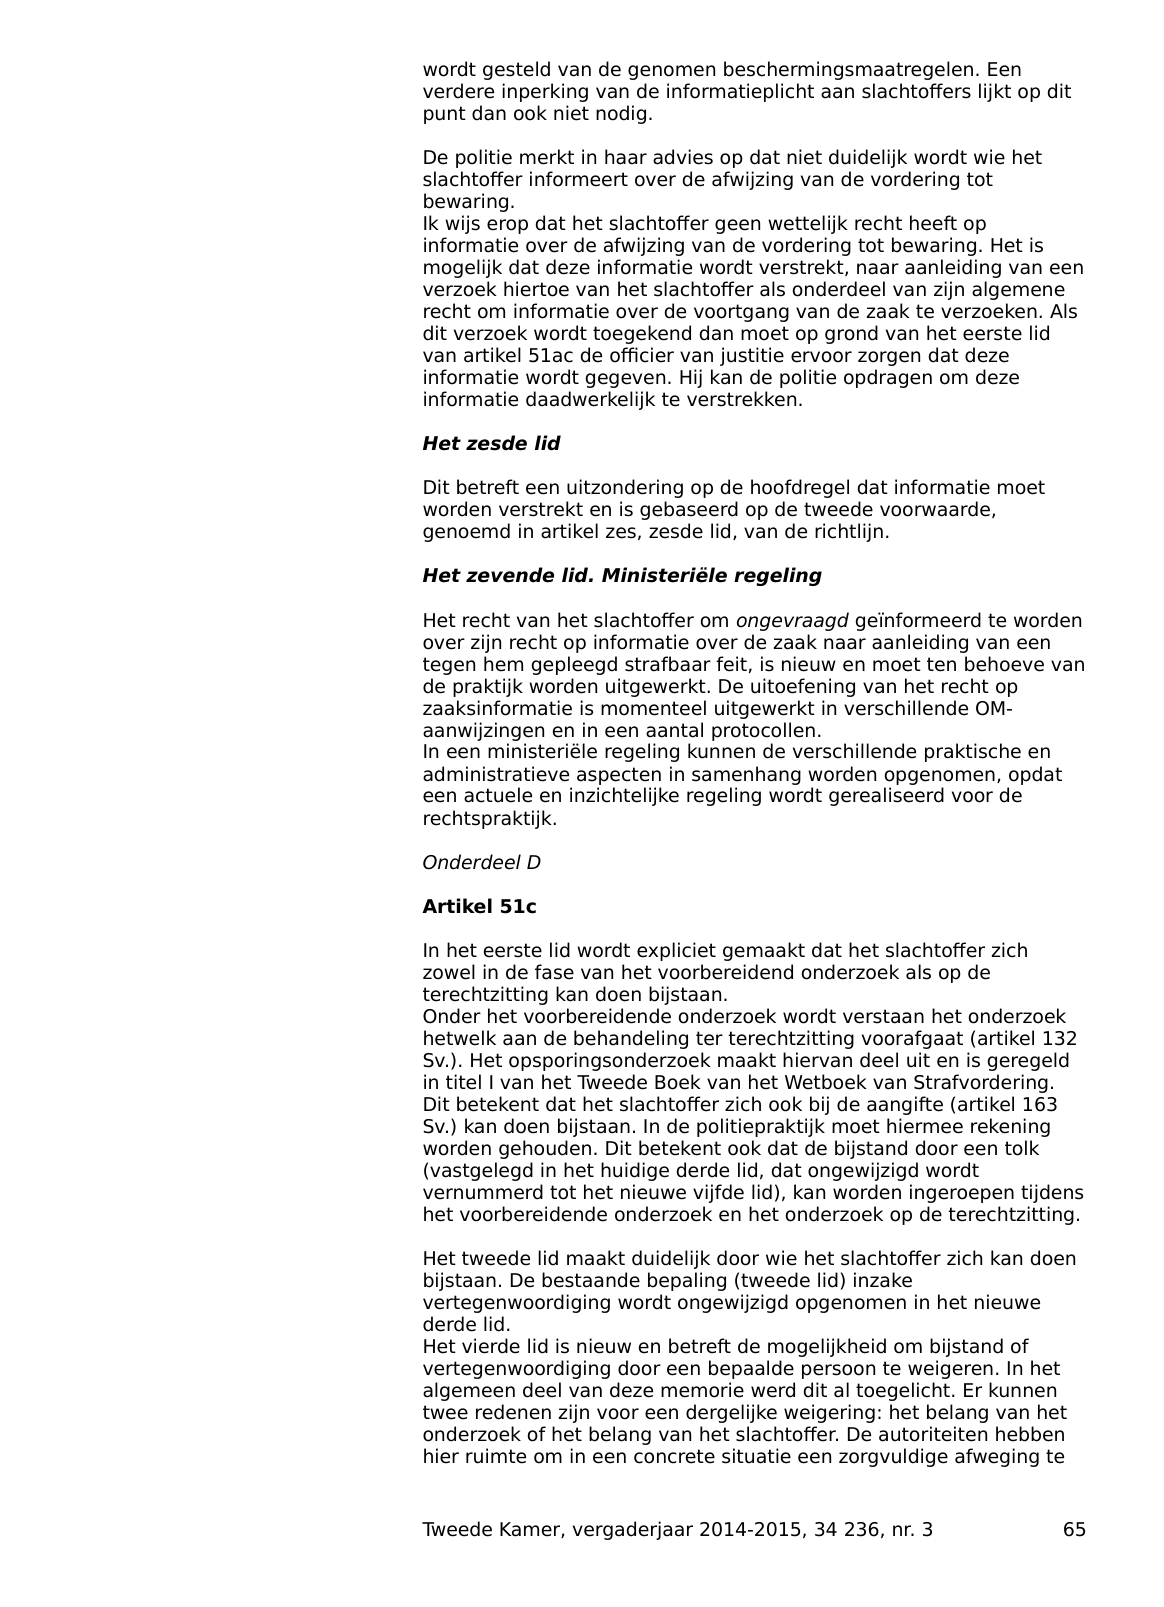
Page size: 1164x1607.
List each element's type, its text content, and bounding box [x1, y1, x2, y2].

text Dit betreft een uitzondering op de hoofdregel dat informatie moet worden verstrekt en is gebaseerd op de tweede voorwaarde, genoemd in artikel zes, zesde lid, van de richtlijn. [422, 477, 1087, 543]
text Ik wijs erop dat het slachtoffer geen wettelijk recht heeft op informatie over de afwijzing van de vordering tot bewaring. Het is mogelijk dat deze informatie wordt verstrekt, naar aanleiding van een verzoek hiertoe van het slachtoffer als onderdeel van zijn algemene recht om informatie over de voortgang van de zaak te verzoeken. Als dit verzoek wordt toegekend dan moet op grond van het eerste lid van artikel 51ac de officier van justitie ervoor zorgen dat deze informatie wordt gegeven. Hij kan de politie opdragen om deze informatie daadwerkelijk te verstrekken. [422, 213, 1087, 411]
text In een ministeriële regeling kunnen de verschillende praktische en administratieve aspecten in samenhang worden opgenomen, opdat een actuele en inzichtelijke regeling wordt gerealiseerd voor de rechtspraktijk. [422, 741, 1087, 829]
text Het recht van het slachtoffer om ongevraagd geïnformeerd te worden over zijn recht op informatie over de zaak naar aanleiding van een tegen hem gepleegd strafbaar feit, is nieuw en moet ten behoeve van de praktijk worden uitgewerkt. De uitoefening van het recht op zaaksinformatie is momenteel uitgewerkt in verschillende OM-aanwijzingen en in een aantal protocollen. [422, 609, 1087, 741]
text Onder het voorbereidende onderzoek wordt verstaan het onderzoek hetwelk aan de behandeling ter terechtzitting voorafgaat (artikel 132 Sv.). Het opsporingsonderzoek maakt hiervan deel uit en is geregeld in titel I van het Tweede Boek van het Wetboek van Strafvordering. Dit betekent dat het slachtoffer zich ook bij de aangifte (artikel 163 Sv.) kan doen bijstaan. In de politiepraktijk moet hiermee rekening worden gehouden. Dit betekent ook dat de bijstand door een tolk (vastgelegd in het huidige derde lid, dat ongewijzigd wordt vernummerd tot het nieuwe vijfde lid), kan worden ingeroepen tijdens het voorbereidende onderzoek en het onderzoek op de terechtzitting. [422, 1006, 1087, 1226]
subtitle Het zevende lid. Ministeriële regeling [422, 565, 1087, 587]
subtitle Artikel 51c [422, 896, 1087, 918]
subtitle Het zesde lid [422, 433, 1087, 455]
text wordt gesteld van de genomen beschermingsmaatregelen. Een verdere inperking van de informatieplicht aan slachtoffers lijkt op dit punt dan ook niet nodig. [422, 59, 1087, 125]
text Het tweede lid maakt duidelijk door wie het slachtoffer zich kan doen bijstaan. De bestaande bepaling (tweede lid) inzake vertegenwoordiging wordt ongewijzigd opgenomen in het nieuwe derde lid. [422, 1248, 1087, 1336]
subtitle Onderdeel D [422, 852, 1087, 873]
text In het eerste lid wordt expliciet gemaakt dat het slachtoffer zich zowel in de fase van het voorbereidend onderzoek als op de terechtzitting kan doen bijstaan. [422, 940, 1087, 1006]
text Het vierde lid is nieuw en betreft de mogelijkheid om bijstand of vertegenwoordiging door een bepaalde persoon te weigeren. In het algemeen deel van deze memorie werd dit al toegelicht. Er kunnen twee redenen zijn voor een dergelijke weigering: het belang van het onderzoek of het belang van het slachtoffer. De autoriteiten hebben hier ruimte om in een concrete situatie een zorgvuldige afweging te [422, 1336, 1087, 1468]
text De politie merkt in haar advies op dat niet duidelijk wordt wie het slachtoffer informeert over de afwijzing van de vordering tot bewaring. [422, 147, 1087, 213]
